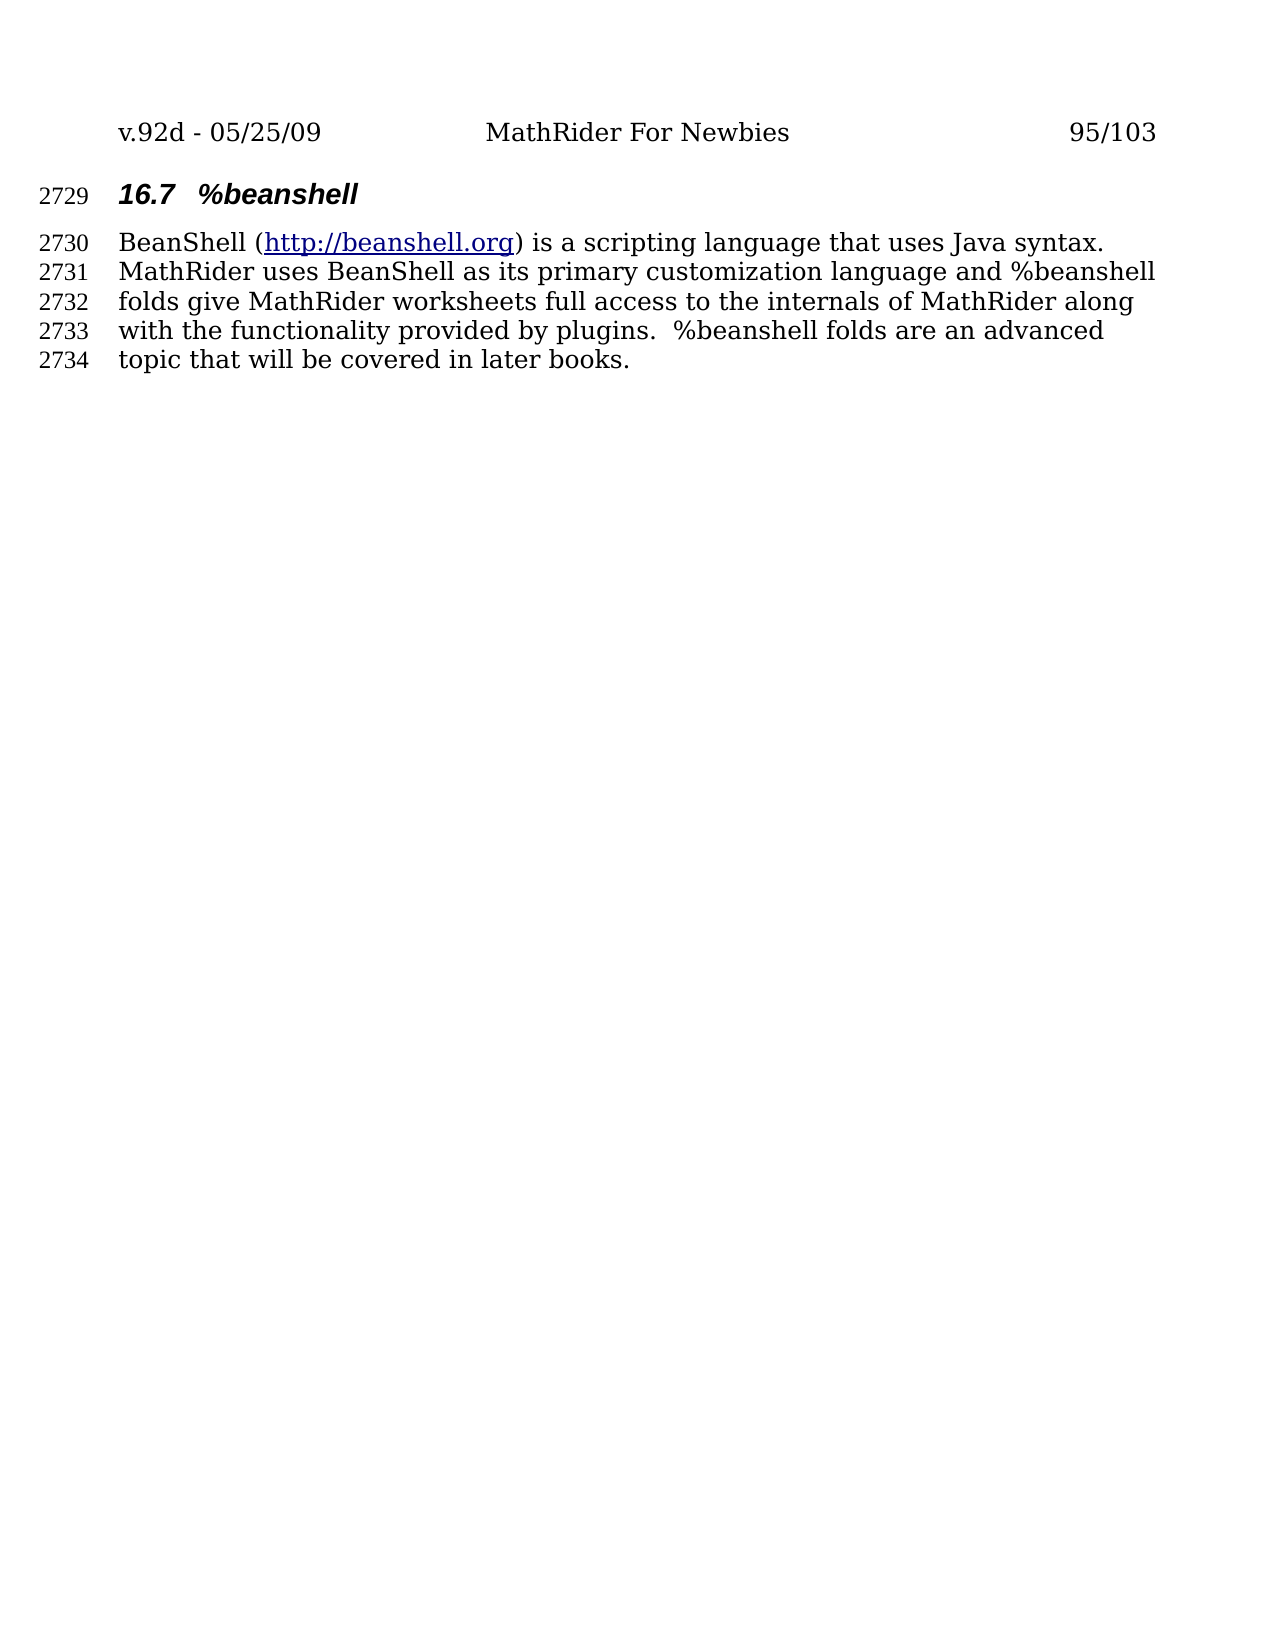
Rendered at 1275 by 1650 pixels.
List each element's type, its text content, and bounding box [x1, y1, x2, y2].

text BeanShell (http://beanshell.org) is a scripting language that uses Java syntax. MathRider uses BeanShell as its primary customization language and %beanshell folds give MathRider worksheets full access to the internals of MathRider along with the functionality provided by plugins. %beanshell folds are an advanced topic that will be covered in later books. [118, 228, 1157, 374]
subtitle %beanshell [118, 177, 1157, 210]
